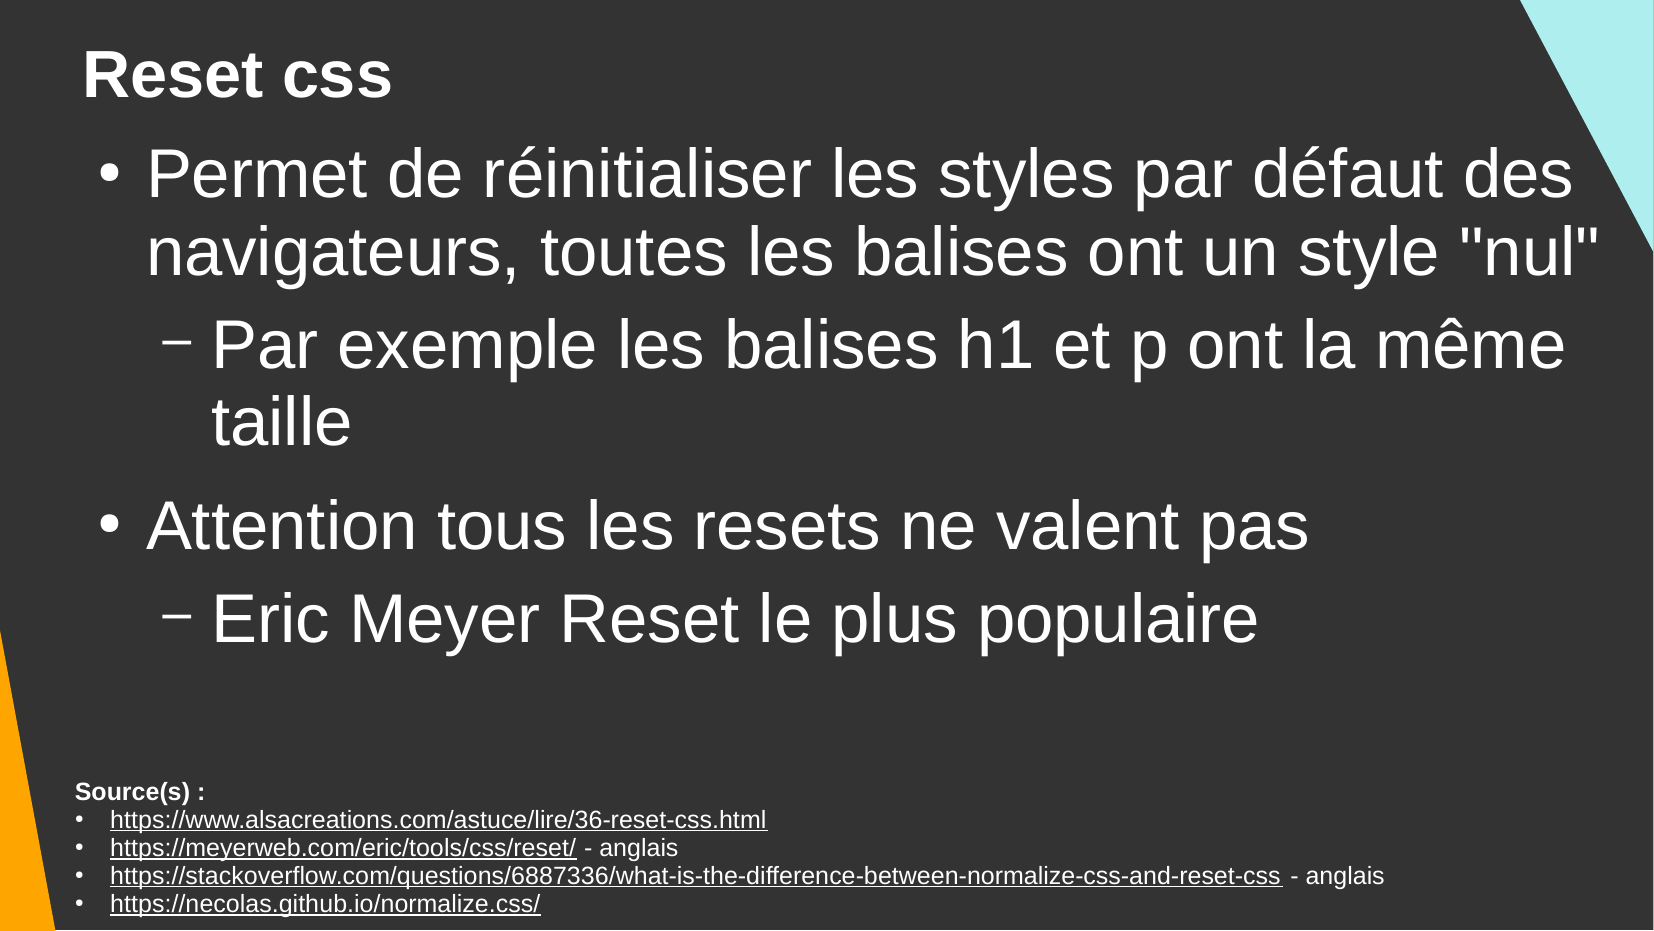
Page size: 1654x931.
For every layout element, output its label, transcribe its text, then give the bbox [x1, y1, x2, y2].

text_box [0, 630, 56, 931]
text_box Source(s) : https://www.alsacreations.com/astuce/lire/36-reset-css.html https://meyerweb.com/eric/tools/css/reset/ - anglais https://stackoverflow.com/questions/6887336/what-is-the-difference-between-normalize-css-and-reset-css - anglais https://necolas.github.io/normalize.css/ [60, 770, 1546, 931]
text_box [1520, 0, 1654, 254]
title Reset css [82, 37, 1571, 114]
list Permet de réinitialiser les styles par défaut des navigateurs, toutes les balises ont un style "nul" Par exemple les balises h1 et p ont la même taille Attention tous les resets ne valent pas Eric Meyer Reset le plus populaire [80, 135, 1605, 727]
